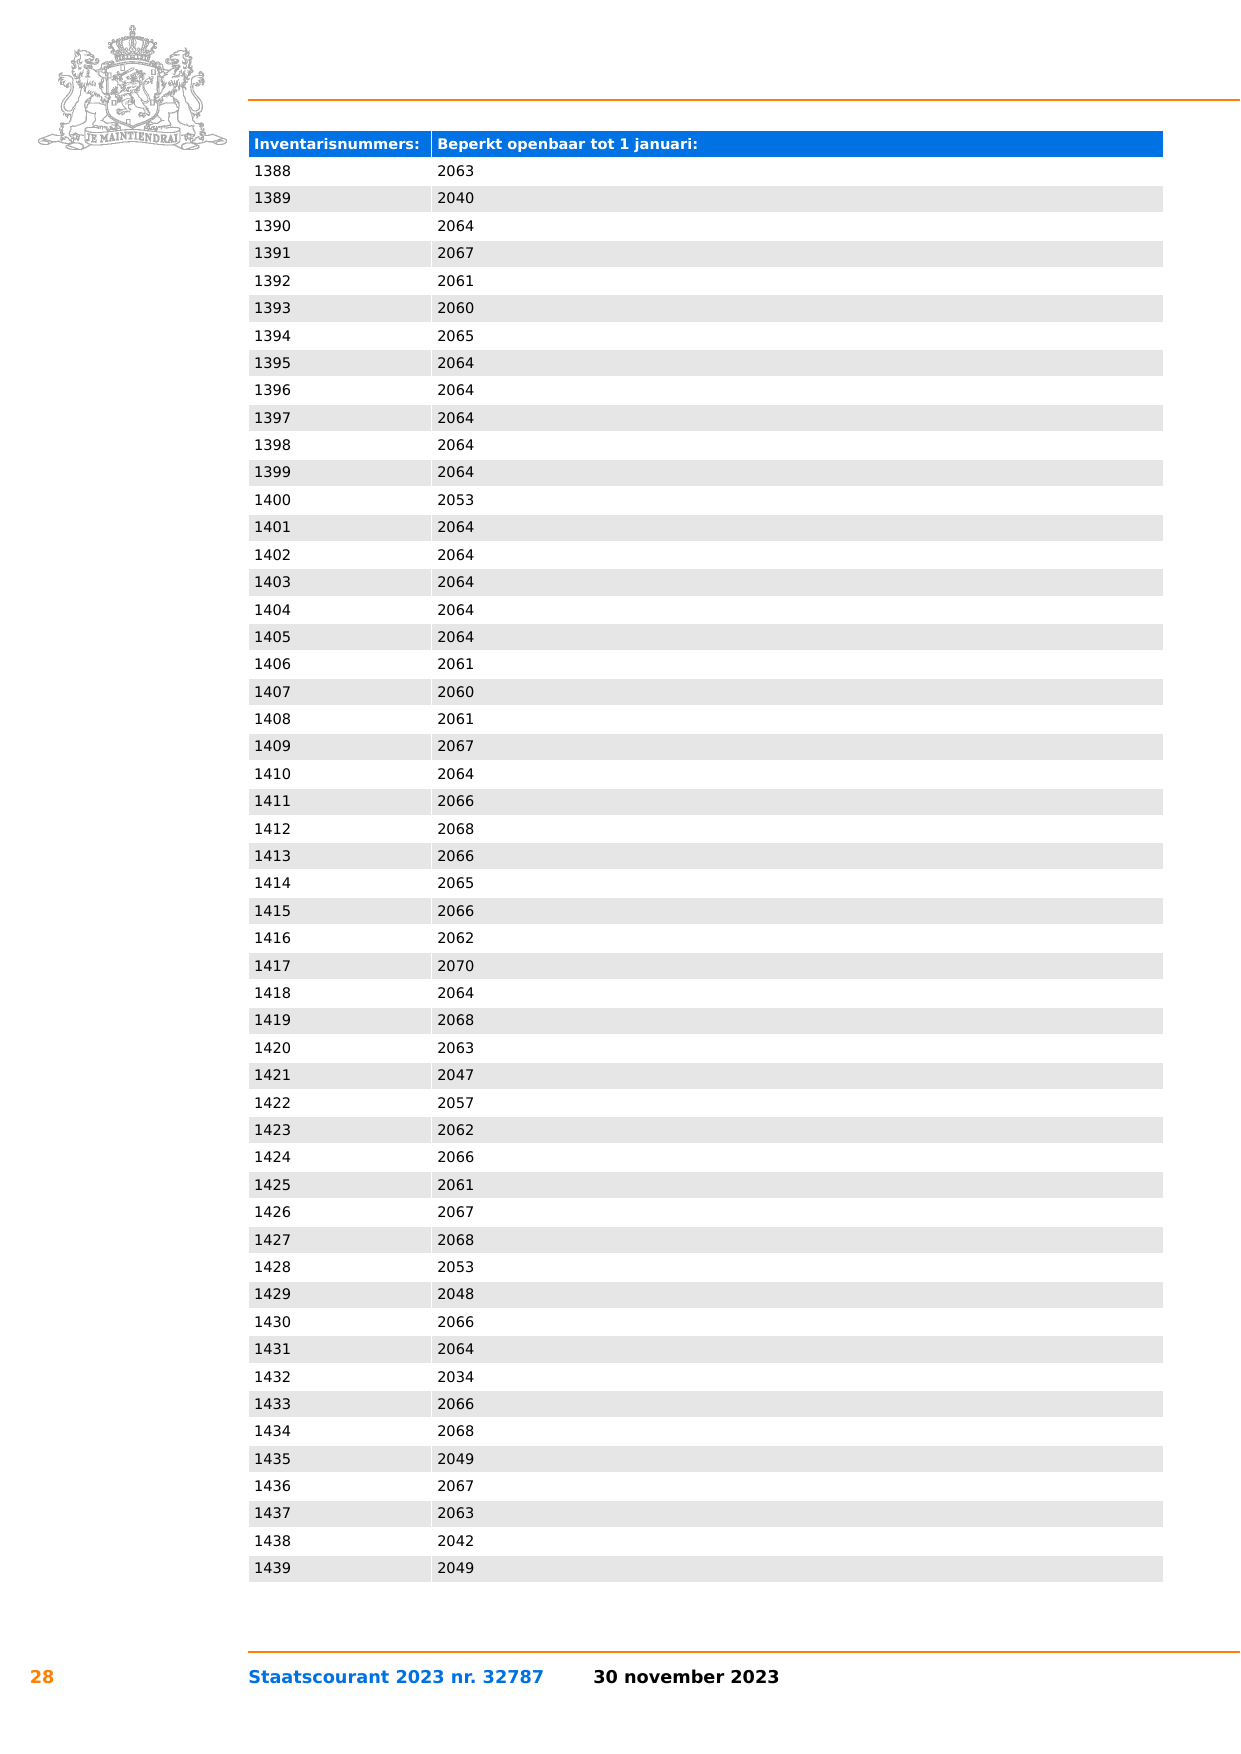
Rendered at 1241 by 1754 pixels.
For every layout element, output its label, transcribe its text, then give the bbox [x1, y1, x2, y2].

table_cell 1427 [249, 1227, 431, 1253]
table_cell 1391 [249, 241, 431, 267]
table_cell 2064 [432, 432, 1163, 459]
table_cell 2064 [432, 624, 1163, 650]
table_header Beperkt openbaar tot 1 januari: [432, 131, 1163, 157]
table_cell 1436 [249, 1473, 431, 1500]
table_cell 2063 [432, 1035, 1163, 1061]
table_cell 2057 [432, 1090, 1163, 1116]
table_cell 1422 [249, 1090, 431, 1116]
table_cell 2061 [432, 268, 1163, 294]
table_cell 2061 [432, 651, 1163, 678]
table_cell 2067 [432, 1199, 1163, 1226]
table_cell 2067 [432, 734, 1163, 760]
table_cell 1420 [249, 1035, 431, 1061]
table_cell 1388 [249, 158, 431, 185]
table_cell 1418 [249, 980, 431, 1007]
table_cell 1394 [249, 323, 431, 349]
table_cell 1390 [249, 213, 431, 239]
table_cell 1416 [249, 925, 431, 952]
table_cell 1408 [249, 706, 431, 733]
table_cell 1421 [249, 1063, 431, 1089]
table_cell 1410 [249, 761, 431, 787]
table_cell 2068 [432, 1227, 1163, 1253]
table_cell 2049 [432, 1446, 1163, 1472]
table_cell 1438 [249, 1528, 431, 1554]
table_cell 1423 [249, 1117, 431, 1143]
table_cell 2066 [432, 789, 1163, 815]
table_cell 1403 [249, 569, 431, 596]
table_cell 1400 [249, 487, 431, 513]
table_cell 2064 [432, 378, 1163, 404]
table_cell 2040 [432, 186, 1163, 212]
table_cell 1425 [249, 1172, 431, 1198]
table_cell 1433 [249, 1391, 431, 1417]
table_cell 2063 [432, 1501, 1163, 1527]
table_cell 2066 [432, 1391, 1163, 1417]
table_cell 2066 [432, 1309, 1163, 1335]
table_cell 2064 [432, 350, 1163, 376]
table_cell 2063 [432, 158, 1163, 185]
table_cell 1439 [249, 1556, 431, 1582]
table_cell 2068 [432, 1419, 1163, 1445]
table_cell 2065 [432, 323, 1163, 349]
table_cell 2070 [432, 953, 1163, 979]
table_cell 2064 [432, 542, 1163, 568]
table_cell 2060 [432, 679, 1163, 705]
table_cell 2053 [432, 1254, 1163, 1281]
table_cell 1389 [249, 186, 431, 212]
table_cell 2042 [432, 1528, 1163, 1554]
table_cell 1431 [249, 1336, 431, 1363]
table_cell 1395 [249, 350, 431, 376]
table_cell 2064 [432, 761, 1163, 787]
table_cell 1432 [249, 1364, 431, 1390]
table_header Inventarisnummers: [249, 131, 431, 157]
table_cell 1397 [249, 405, 431, 431]
table_cell 2048 [432, 1282, 1163, 1308]
table_cell 1417 [249, 953, 431, 979]
table_cell 2061 [432, 706, 1163, 733]
table_cell 1429 [249, 1282, 431, 1308]
table_cell 1406 [249, 651, 431, 678]
table_cell 2060 [432, 295, 1163, 322]
table_cell 1430 [249, 1309, 431, 1335]
table_cell 1404 [249, 597, 431, 623]
table_cell 2062 [432, 925, 1163, 952]
table_cell 1398 [249, 432, 431, 459]
table_cell 1405 [249, 624, 431, 650]
table_cell 2064 [432, 597, 1163, 623]
table_cell 2064 [432, 405, 1163, 431]
table_cell 1428 [249, 1254, 431, 1281]
table_cell 1414 [249, 871, 431, 897]
table_cell 2064 [432, 569, 1163, 596]
table_cell 2067 [432, 241, 1163, 267]
table_cell 1415 [249, 898, 431, 924]
table_cell 1396 [249, 378, 431, 404]
table_cell 1424 [249, 1145, 431, 1171]
table_cell 2034 [432, 1364, 1163, 1390]
table_cell 1392 [249, 268, 431, 294]
table_cell 1434 [249, 1419, 431, 1445]
table_cell 2068 [432, 1008, 1163, 1034]
picture [38, 25, 227, 150]
table_cell 2053 [432, 487, 1163, 513]
table_cell 1402 [249, 542, 431, 568]
table_cell 2061 [432, 1172, 1163, 1198]
table_cell 1426 [249, 1199, 431, 1226]
table_cell 2064 [432, 1336, 1163, 1363]
table_cell 1409 [249, 734, 431, 760]
table_cell 1412 [249, 816, 431, 842]
table_cell 1435 [249, 1446, 431, 1472]
table_cell 2066 [432, 1145, 1163, 1171]
table_cell 1419 [249, 1008, 431, 1034]
table_cell 2064 [432, 515, 1163, 541]
table_cell 2064 [432, 213, 1163, 239]
table_cell 2068 [432, 816, 1163, 842]
table_cell 2064 [432, 980, 1163, 1007]
table_cell 1407 [249, 679, 431, 705]
table_cell 2064 [432, 460, 1163, 486]
table_cell 2065 [432, 871, 1163, 897]
table_cell 1393 [249, 295, 431, 322]
table_cell 2067 [432, 1473, 1163, 1500]
table_cell 2062 [432, 1117, 1163, 1143]
table_cell 2066 [432, 843, 1163, 869]
table_cell 1399 [249, 460, 431, 486]
table_cell 2066 [432, 898, 1163, 924]
table_cell 1411 [249, 789, 431, 815]
table_cell 2047 [432, 1063, 1163, 1089]
table_cell 1437 [249, 1501, 431, 1527]
table_cell 1413 [249, 843, 431, 869]
table_cell 2049 [432, 1556, 1163, 1582]
table_cell 1401 [249, 515, 431, 541]
